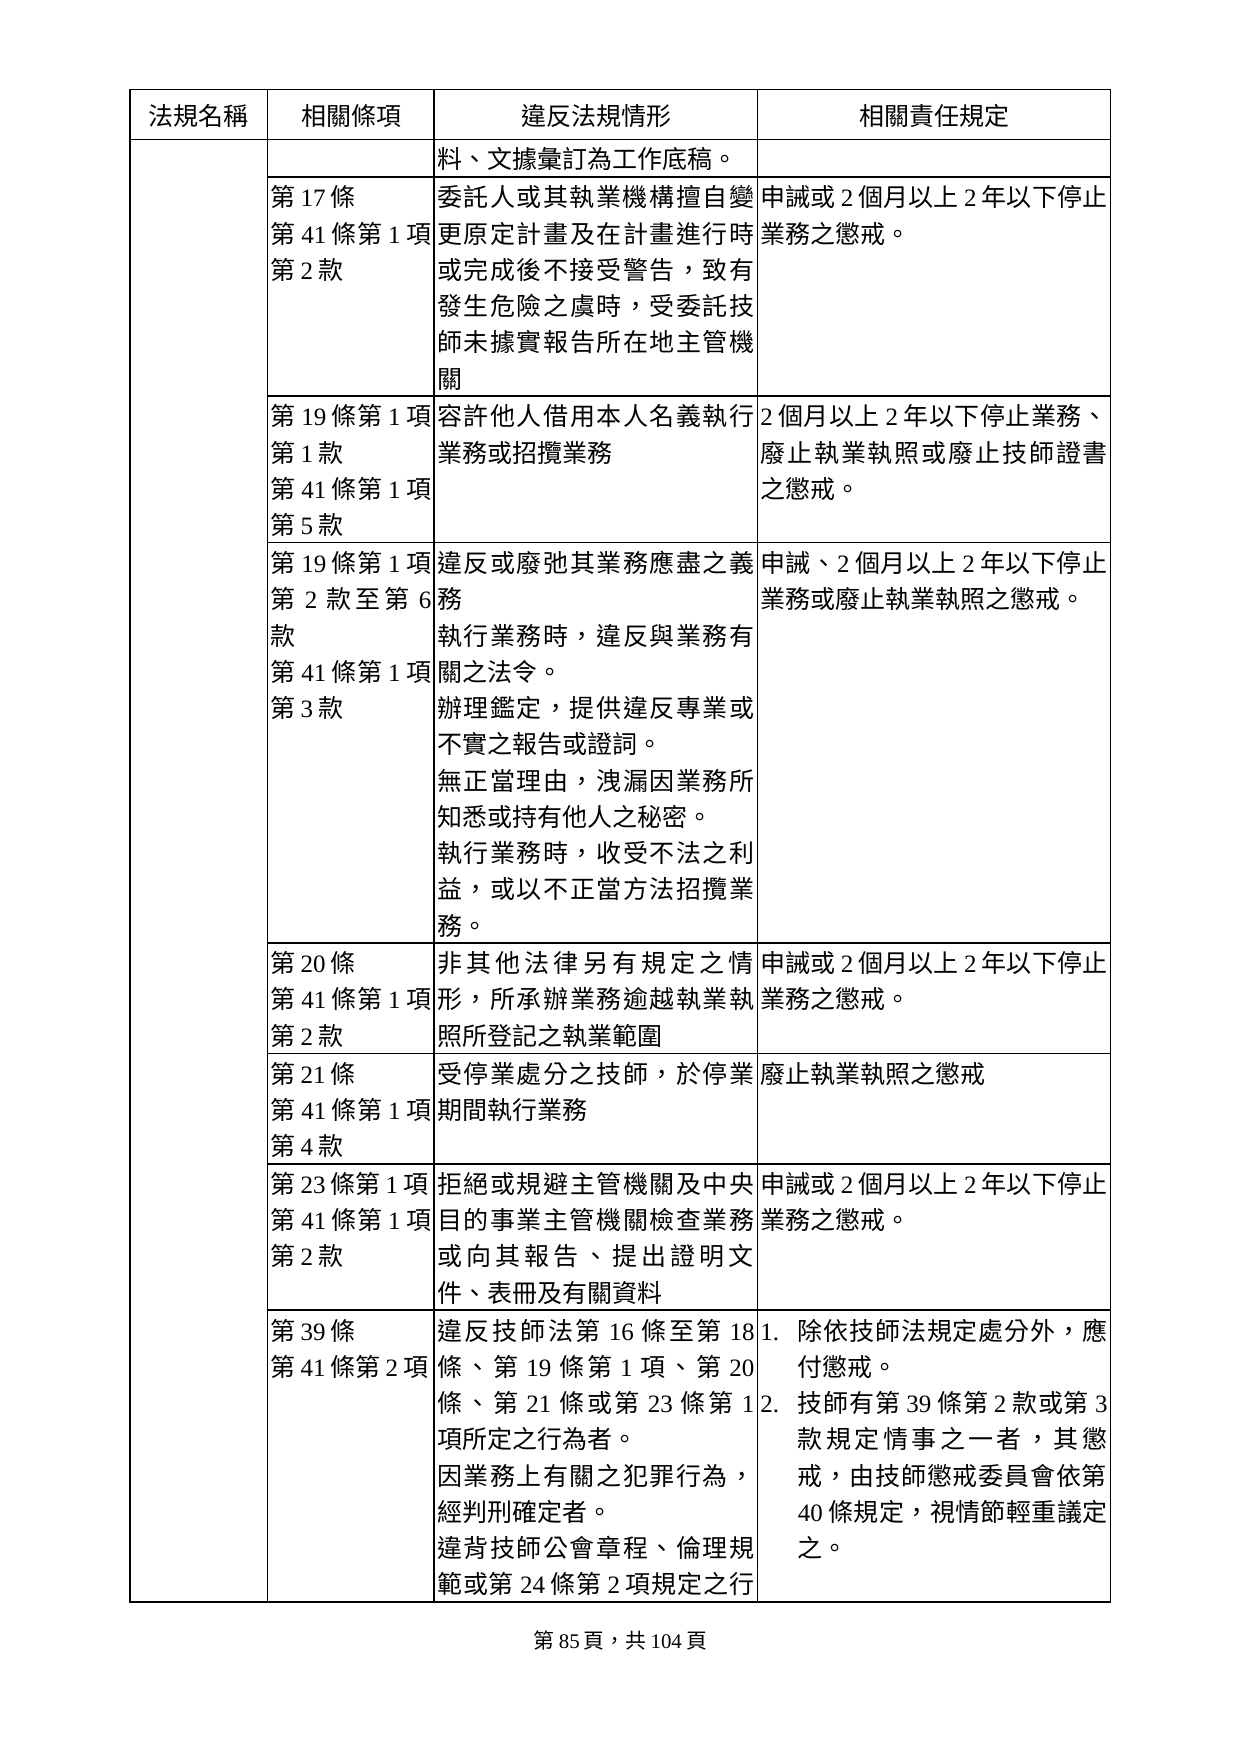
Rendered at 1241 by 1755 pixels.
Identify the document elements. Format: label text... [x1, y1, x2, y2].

table_cell 申誡、2個月以上2年以下停止業務或廢止執業執照之懲戒。 [758, 543, 1110, 942]
table_cell [758, 140, 1110, 176]
table_cell 料、文據彙訂為工作底稿。 [435, 140, 757, 176]
table_cell 第19條第1項第1款 第41條第1項第5款 [268, 397, 433, 542]
table_cell 違反技師法第16條至第18條、第19條第1項、第20條、第21條或第23條第1項所定之行為者。 因業務上有關之犯罪行為，經判刑確定者。 違背技師公會章程、倫理規範或第24條第2項規定之行 [435, 1311, 757, 1601]
table_cell 第19條第1項第2款至第6款 第41條第1項第3款 [268, 543, 433, 942]
table_cell [268, 140, 433, 176]
table_cell 申誡或2個月以上2年以下停止業務之懲戒。 [758, 944, 1110, 1052]
table_cell 委託人或其執業機構擅自變更原定計畫及在計畫進行時或完成後不接受警告，致有發生危險之虞時，受委託技師未據實報告所在地主管機關 [435, 178, 757, 395]
table_cell 申誡或2個月以上2年以下停止業務之懲戒。 [758, 1165, 1110, 1309]
table_cell 第20條 第41條第1項第2款 [268, 944, 433, 1052]
table_cell [131, 140, 267, 1601]
table_cell 拒絕或規避主管機關及中央目的事業主管機關檢查業務或向其報告、提出證明文件、表冊及有關資料 [435, 1165, 757, 1309]
table_cell 非其他法律另有規定之情形，所承辦業務逾越執業執照所登記之執業範圍 [435, 944, 757, 1052]
table_cell 廢止執業執照之懲戒 [758, 1054, 1110, 1163]
table_cell 第21條 第41條第1項第4款 [268, 1054, 433, 1163]
table_cell 申誡或2個月以上2年以下停止業務之懲戒。 [758, 178, 1110, 395]
table_cell 除依技師法規定處分外，應付懲戒。 技師有第39條第2款或第3款規定情事之一者，其懲戒，由技師懲戒委員會依第40條規定，視情節輕重議定之。 [758, 1311, 1110, 1601]
table_cell 2個月以上2年以下停止業務、廢止執業執照或廢止技師證書之懲戒。 [758, 397, 1110, 542]
table_cell 第23條第1項 第41條第1項第2款 [268, 1165, 433, 1309]
table_cell 第39條 第41條第2項 [268, 1311, 433, 1601]
table_cell 受停業處分之技師，於停業期間執行業務 [435, 1054, 757, 1163]
table_cell 容許他人借用本人名義執行業務或招攬業務 [435, 397, 757, 542]
table_cell 第17條 第41條第1項第2款 [268, 178, 433, 395]
table_header 相關條項 [268, 90, 433, 138]
table_header 違反法規情形 [435, 90, 757, 138]
table_header 相關責任規定 [758, 90, 1110, 138]
table_header 法規名稱 [131, 90, 267, 138]
table_cell 違反或廢弛其業務應盡之義務 執行業務時，違反與業務有關之法令。 辦理鑑定，提供違反專業或不實之報告或證詞。 無正當理由，洩漏因業務所知悉或持有他人之秘密。 執行業務時，收受不法之利益，或以不正當方法招攬業務。 [435, 543, 757, 942]
